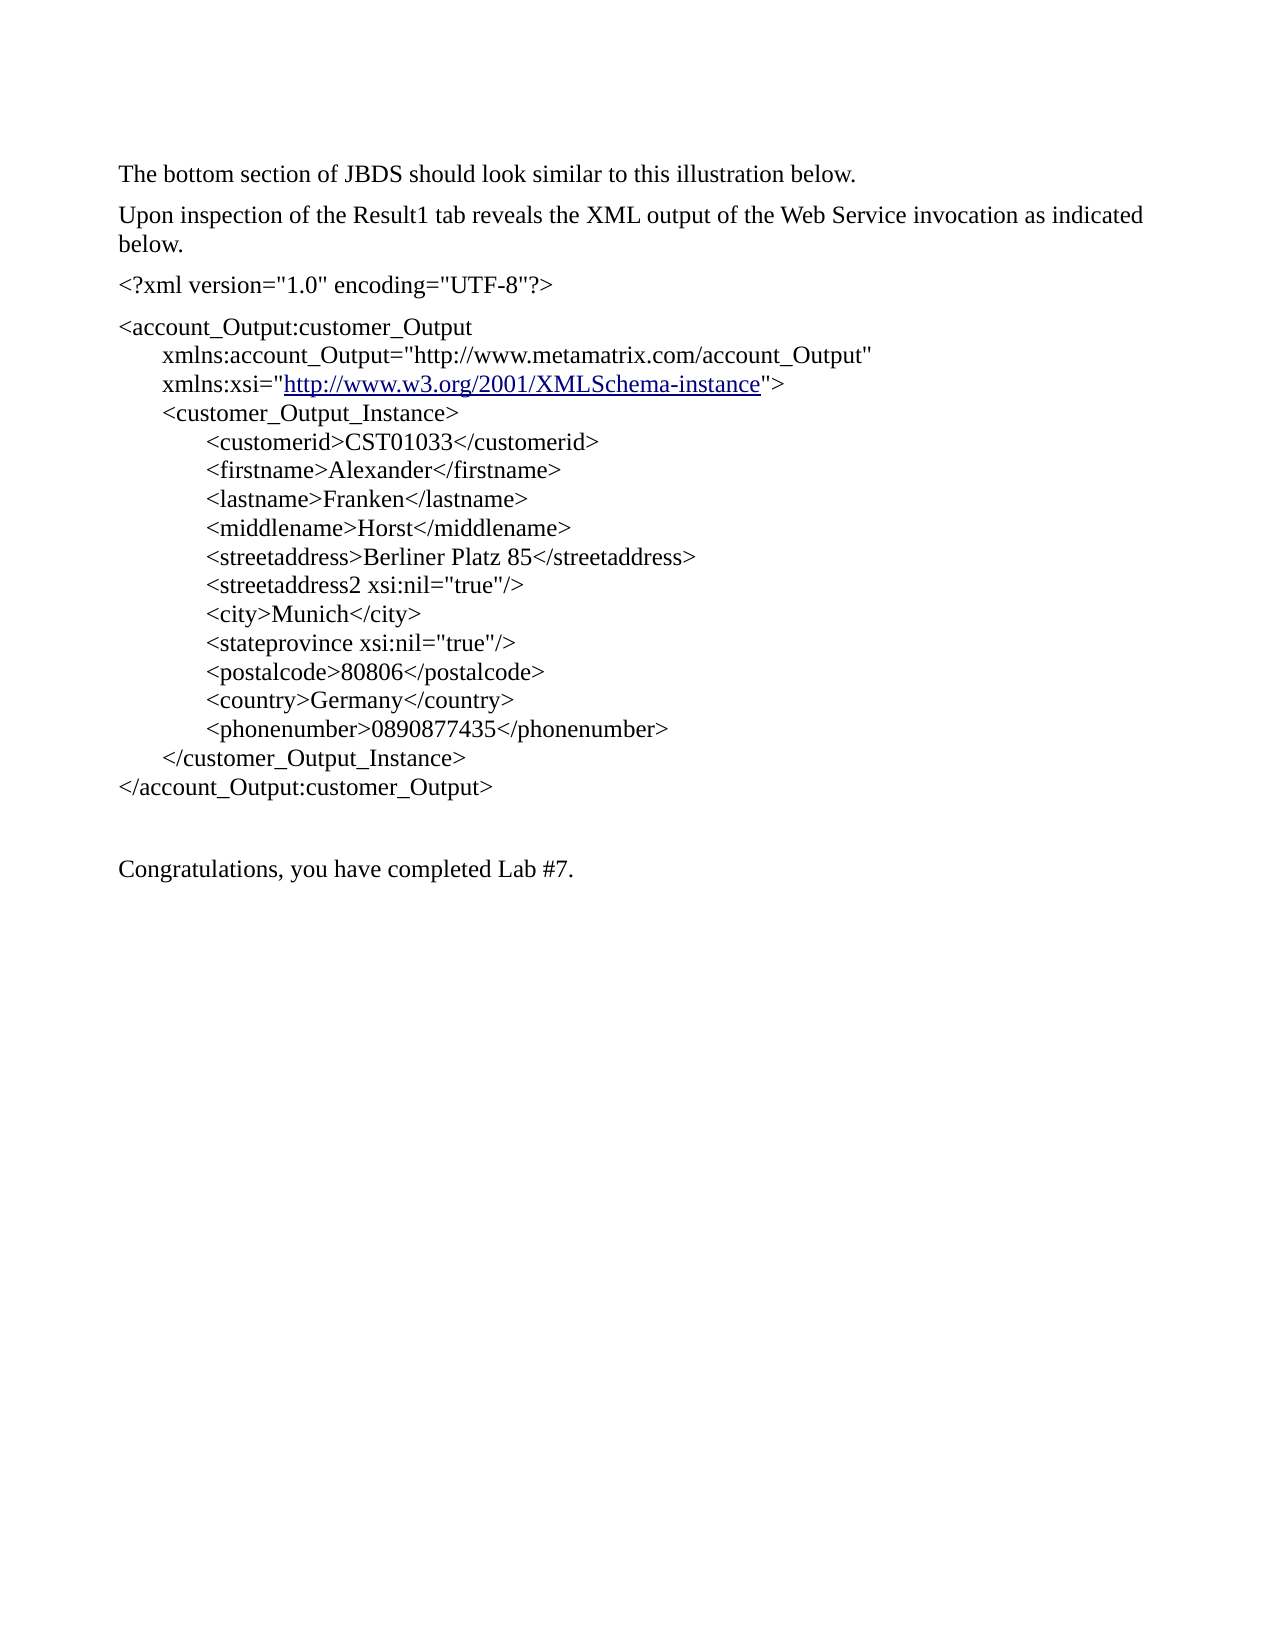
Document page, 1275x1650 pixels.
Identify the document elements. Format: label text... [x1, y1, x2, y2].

text Upon inspection of the Result1 tab reveals the XML output of the Web Service invocation as indicated below. [118, 201, 1157, 258]
text <?xml version="1.0" encoding="UTF-8"?> [118, 271, 1157, 299]
text The bottom section of JBDS should look similar to this illustration below. [118, 159, 1157, 188]
text <account_Output:customer_Output xmlns:account_Output="http://www.metamatrix.com/account_Output" xmlns:xsi="http://www.w3.org/2001/XMLSchema-instance"> <customer_Output_Instance> <customerid>CST01033</customerid> <firstname>Alexander</firstname> <lastname>Franken</lastname> <middlename>Horst</middlename> <streetaddress>Berliner Platz 85</streetaddress> <streetaddress2 xsi:nil="true"/> <city>Munich</city> <stateprovince xsi:nil="true"/> <postalcode>80806</postalcode> <country>Germany</country> <phonenumber>0890877435</phonenumber> </customer_Output_Instance> </account_Output:customer_Output> [118, 312, 1157, 801]
text Congratulations, you have completed Lab #7. [118, 854, 1157, 883]
